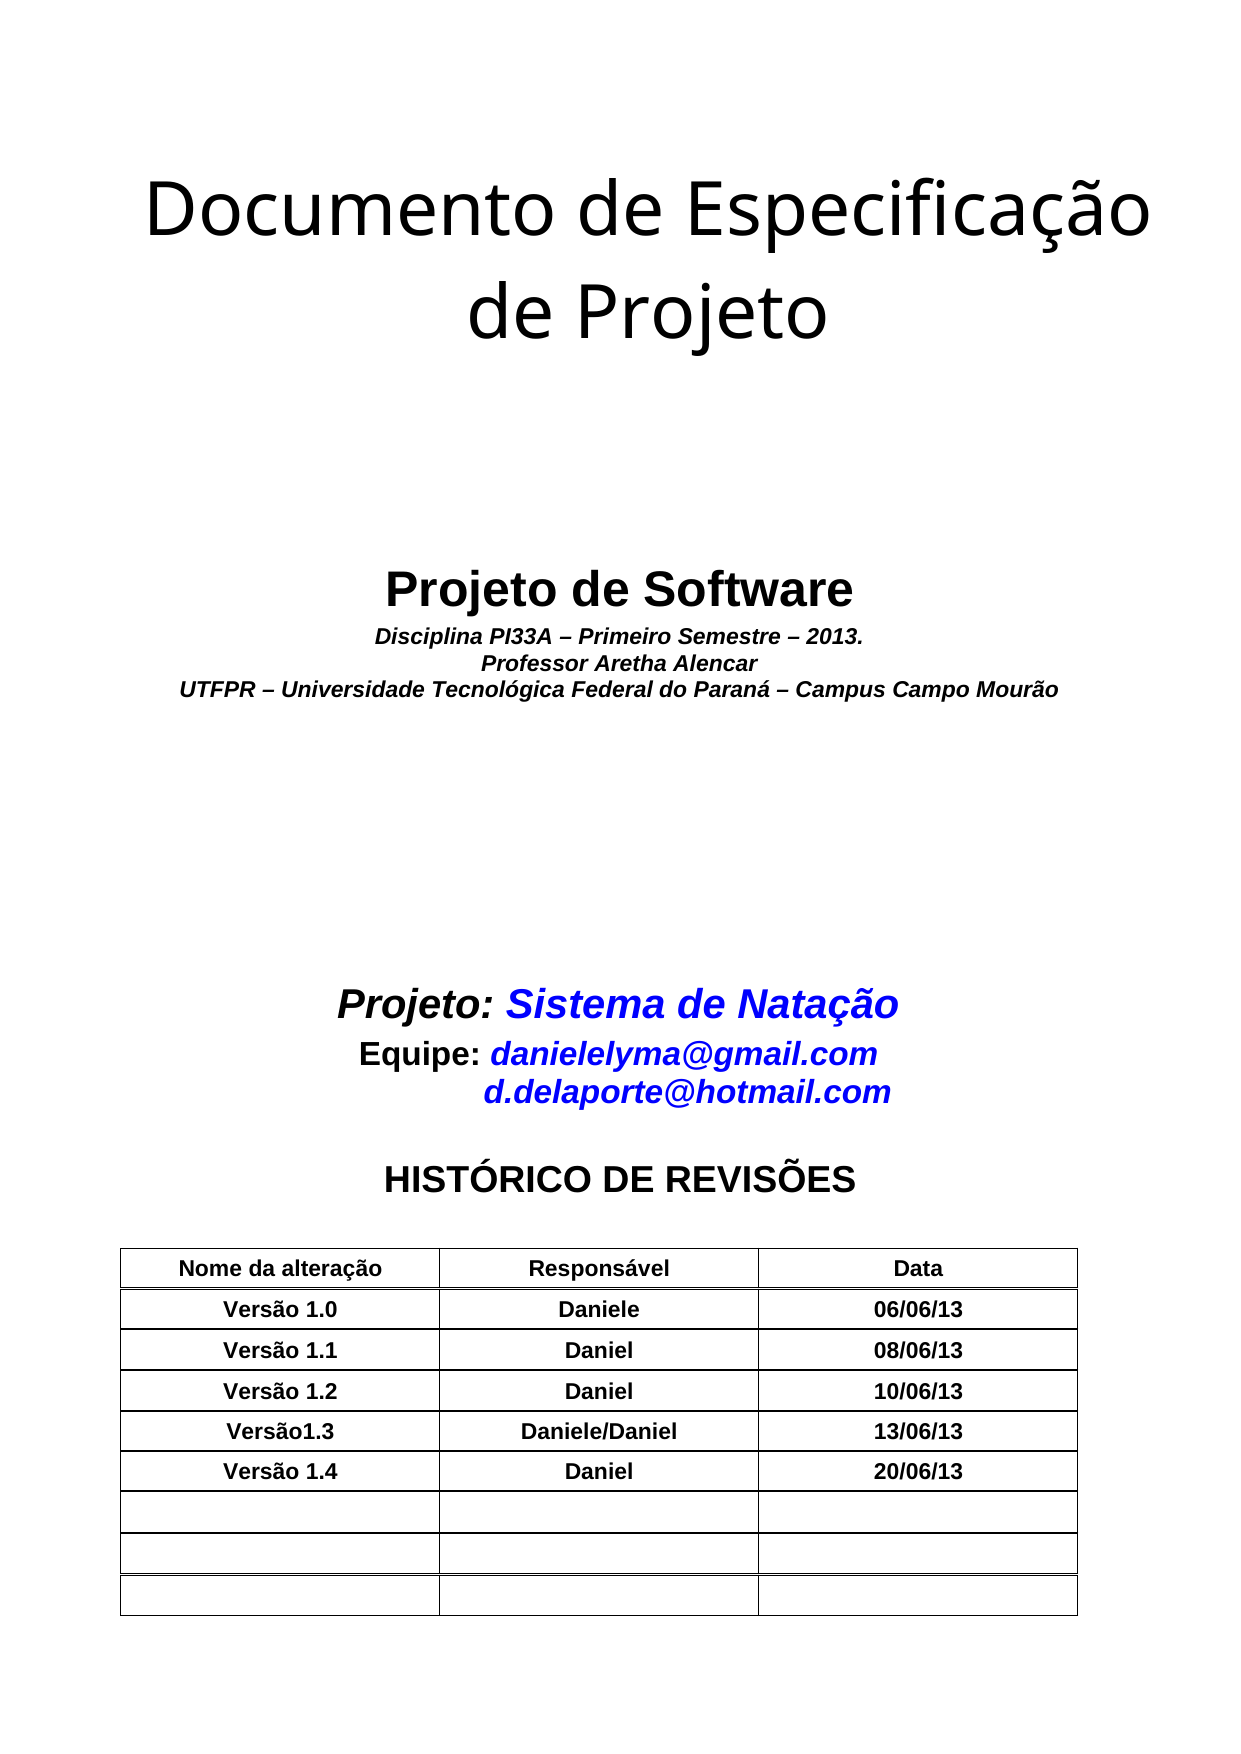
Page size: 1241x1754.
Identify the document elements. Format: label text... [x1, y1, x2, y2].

text Disciplina PI33A – Primeiro Semestre – 2013. Professor Aretha Alencar UTFPR – Universidade Tecnológica Federal do Paraná – Campus Campo Mourão [118, 623, 1122, 702]
table_cell [759, 1534, 1077, 1573]
table_cell [121, 1534, 439, 1573]
table_cell Daniel [440, 1371, 758, 1410]
table_cell [440, 1534, 758, 1573]
text Equipe: danielelyma@gmail.com [118, 1034, 1122, 1072]
table_header Nome da alteração [121, 1249, 439, 1287]
table_cell [440, 1492, 758, 1532]
table_header Data [759, 1249, 1077, 1287]
table_cell Versão 1.2 [121, 1371, 439, 1410]
table_header Responsável [440, 1249, 758, 1287]
table_cell Versão1.3 [121, 1412, 439, 1450]
table_cell 06/06/13 [759, 1290, 1077, 1328]
text Documento de Especificação de Projeto [118, 156, 1178, 360]
table_cell 08/06/13 [759, 1330, 1077, 1369]
text Projeto de Software [118, 559, 1122, 617]
table_cell 20/06/13 [759, 1452, 1077, 1490]
table_cell Versão 1.4 [121, 1452, 439, 1490]
text Projeto: Sistema de Natação [118, 980, 1122, 1028]
table_cell Versão 1.1 [121, 1330, 439, 1369]
table_cell [440, 1576, 758, 1615]
table_cell Versão 1.0 [121, 1290, 439, 1328]
table_cell [759, 1492, 1077, 1532]
table_cell [121, 1492, 439, 1532]
text HISTÓRICO DE REVISÕES [118, 1158, 1122, 1201]
table_cell Daniel [440, 1330, 758, 1369]
text d.delaporte@hotmail.com [118, 1072, 1122, 1111]
table_cell Daniele [440, 1290, 758, 1328]
table_cell [121, 1576, 439, 1615]
table_cell Daniel [440, 1452, 758, 1490]
table_cell 13/06/13 [759, 1412, 1077, 1450]
table_cell [759, 1576, 1077, 1615]
table_cell 10/06/13 [759, 1371, 1077, 1410]
table_cell Daniele/Daniel [440, 1412, 758, 1450]
